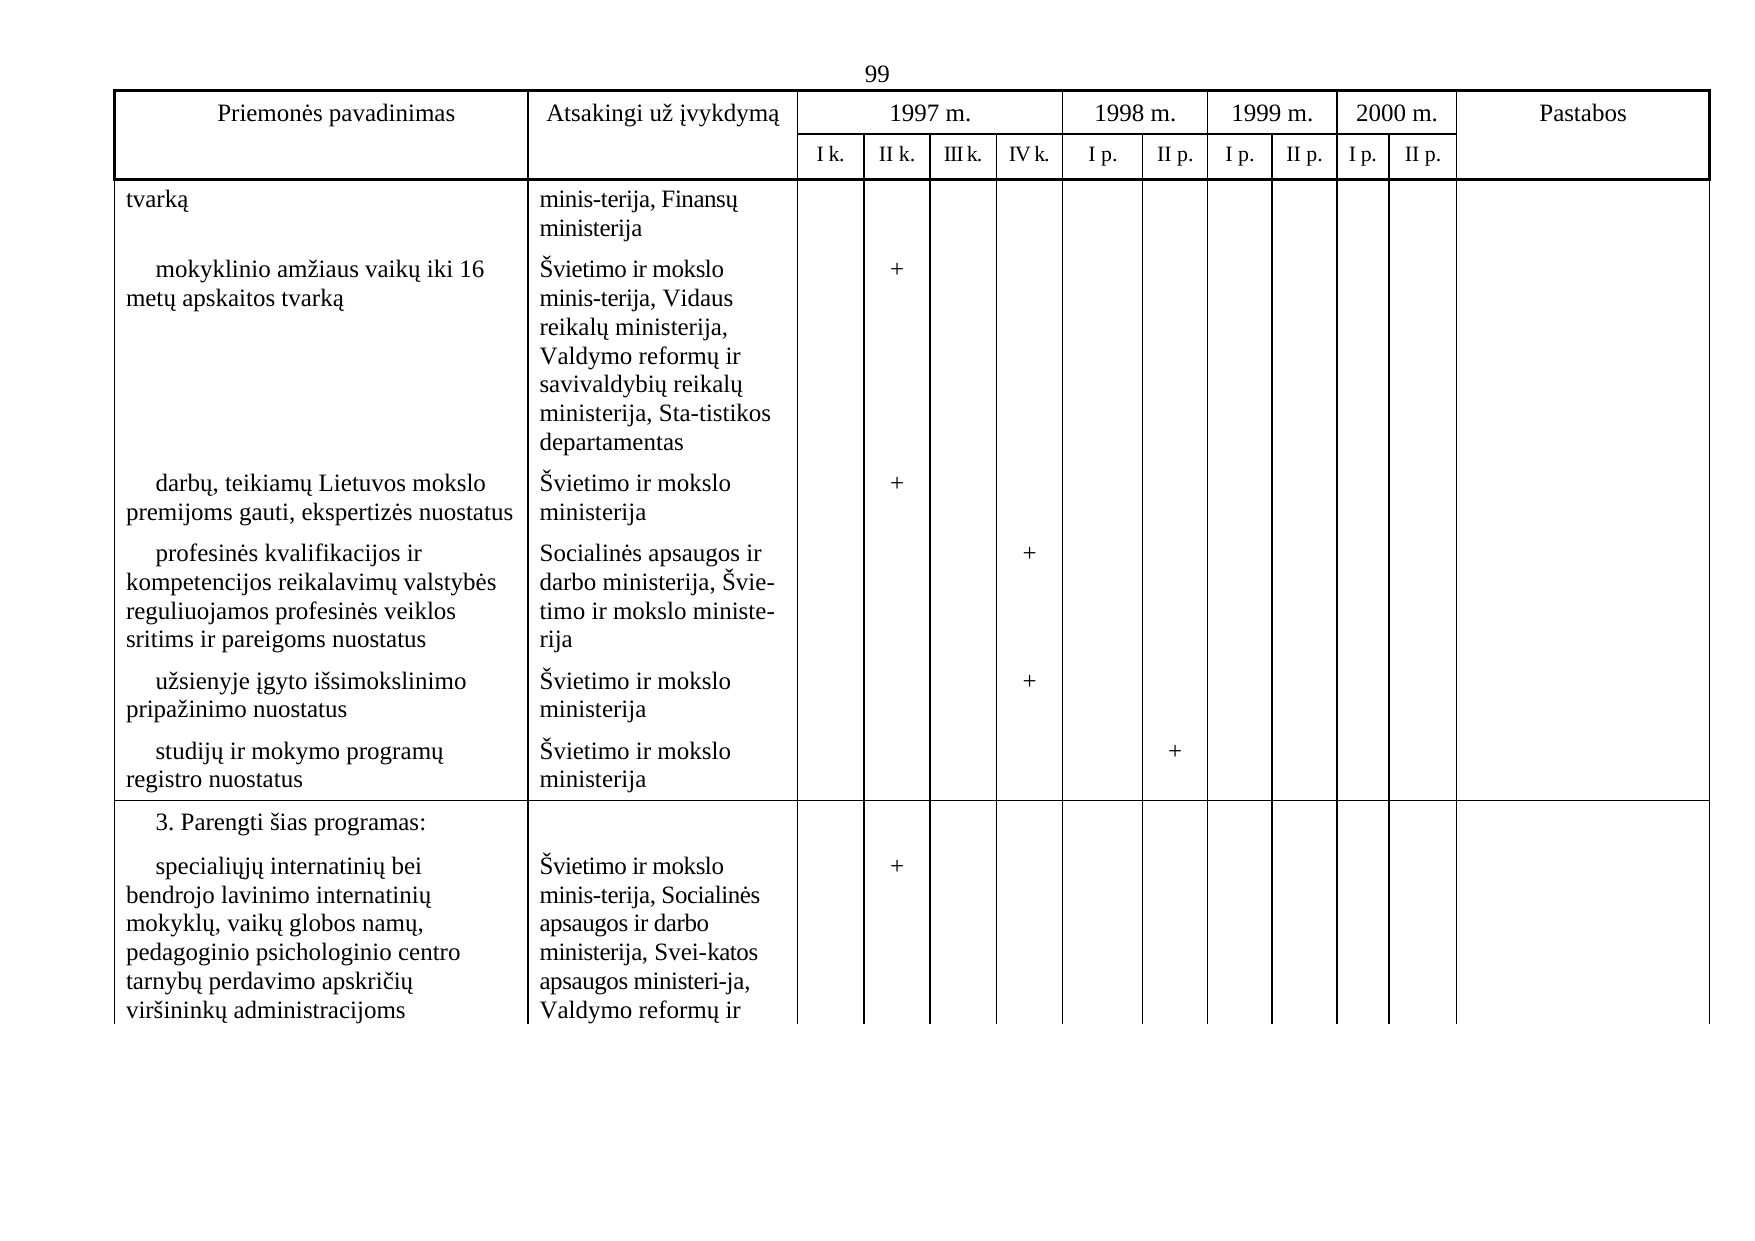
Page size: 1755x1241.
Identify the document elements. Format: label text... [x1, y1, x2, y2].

table_cell [529, 133, 797, 178]
table_cell [865, 660, 929, 729]
table_cell studijų ir mokymo programų registro nuostatus [115, 730, 527, 799]
table_cell [1208, 801, 1271, 845]
table_cell [1457, 845, 1709, 1023]
table_cell [1208, 730, 1271, 799]
table_cell I p. [1208, 135, 1271, 178]
table_cell [1143, 248, 1207, 462]
table_cell [865, 730, 929, 799]
table_cell [1457, 660, 1709, 729]
table_cell [1338, 532, 1388, 659]
table_cell [1063, 181, 1142, 248]
table_cell [997, 248, 1062, 462]
table_cell + [865, 248, 929, 462]
table_cell [798, 845, 863, 1023]
table_cell [798, 248, 863, 462]
table_cell [1273, 462, 1336, 532]
table_cell [865, 801, 929, 845]
table_cell [798, 801, 863, 845]
table_cell [997, 845, 1062, 1023]
table_cell I p. [1338, 135, 1388, 178]
table_cell [798, 730, 863, 799]
table_header Priemonės pavadinimas [116, 92, 527, 133]
table_cell II p. [1273, 135, 1336, 178]
table_cell minis-terija, Finansų ministerija [529, 181, 797, 248]
table_cell [931, 532, 996, 659]
table_cell [116, 133, 527, 178]
table_cell [798, 181, 863, 248]
table_cell [1457, 181, 1709, 248]
table_cell [1208, 462, 1271, 532]
table_cell [1273, 181, 1336, 248]
table_cell [1338, 730, 1388, 799]
table_cell Socialinės apsaugos ir darbo ministerija, Švie-timo ir mokslo ministe-rija [529, 532, 797, 659]
table_cell [931, 181, 996, 248]
table_cell [931, 248, 996, 462]
table_cell [798, 532, 863, 659]
table_cell Švietimo ir mokslo ministerija [529, 462, 797, 532]
table_cell [1457, 248, 1709, 462]
table_cell [1063, 248, 1142, 462]
table_cell [1063, 730, 1142, 799]
table_cell [1208, 845, 1271, 1023]
table_cell [931, 730, 996, 799]
table_cell [1390, 801, 1456, 845]
table_cell [1457, 532, 1709, 659]
table_cell [1338, 462, 1388, 532]
table_cell [1338, 181, 1388, 248]
table_cell specialiųjų internatinių bei bendrojo lavinimo internatinių mokyklų, vaikų globos namų, pedagoginio psichologinio centro tarnybų perdavimo apskričių viršininkų administracijoms [115, 845, 527, 1023]
table_header 1999 m. [1208, 92, 1336, 133]
table_cell [931, 801, 996, 845]
table_cell [1457, 133, 1708, 178]
table_cell [1063, 532, 1142, 659]
table_cell + [1143, 730, 1207, 799]
table_cell [1390, 845, 1456, 1023]
table_cell [1143, 532, 1207, 659]
table_cell I p. [1063, 135, 1142, 178]
table_cell [1273, 730, 1336, 799]
table_header Pastabos [1457, 92, 1708, 133]
table_cell 3. Parengti šias programas: [115, 801, 527, 845]
table_cell [1390, 248, 1456, 462]
table_cell [1143, 181, 1207, 248]
table_header 1998 m. [1063, 92, 1207, 133]
table_cell [1143, 462, 1207, 532]
table_cell IV k. [997, 135, 1062, 178]
table_cell [931, 462, 996, 532]
table_cell [931, 660, 996, 729]
table_cell + [865, 462, 929, 532]
table_cell [1143, 845, 1207, 1023]
table_cell [1457, 801, 1709, 845]
table_cell [529, 801, 797, 845]
table_cell [1063, 462, 1142, 532]
table_cell [1457, 462, 1709, 532]
table_cell I k. [798, 135, 863, 178]
table_cell [798, 462, 863, 532]
table_cell [1273, 248, 1336, 462]
table_cell [1273, 660, 1336, 729]
table_cell [1390, 730, 1456, 799]
table_header 2000 m. [1338, 92, 1456, 133]
table_cell [1273, 801, 1336, 845]
table_cell [865, 532, 929, 659]
table_cell [997, 181, 1062, 248]
table_cell II p. [1143, 135, 1207, 178]
table_cell [997, 801, 1062, 845]
table_cell mokyklinio amžiaus vaikų iki 16 metų apskaitos tvarką [115, 248, 527, 462]
table_cell + [997, 660, 1062, 729]
table_cell [1143, 801, 1207, 845]
table_cell + [865, 845, 929, 1023]
table_cell [1208, 248, 1271, 462]
table_cell Švietimo ir mokslo ministerija [529, 730, 797, 799]
table_cell [1063, 845, 1142, 1023]
table_cell [1063, 660, 1142, 729]
table_cell [1338, 660, 1388, 729]
table_cell profesinės kvalifikacijos ir kompetencijos reikalavimų valstybės reguliuojamos profesinės veiklos sritims ir pareigoms nuostatus [115, 532, 527, 659]
table_header Atsakingi už įvykdymą [529, 92, 797, 133]
table_cell [1338, 845, 1388, 1023]
table_cell tvarką [115, 181, 527, 248]
table_cell [997, 730, 1062, 799]
table_cell [1338, 248, 1388, 462]
table_header 1997 m. [798, 92, 1062, 133]
table_cell darbų, teikiamų Lietuvos mokslo premijoms gauti, ekspertizės nuostatus [115, 462, 527, 532]
table_cell [1208, 660, 1271, 729]
table_cell + [997, 532, 1062, 659]
table_cell [865, 181, 929, 248]
table_cell [931, 845, 996, 1023]
table_cell [1273, 845, 1336, 1023]
table_cell [798, 660, 863, 729]
table_cell [1390, 532, 1456, 659]
table_cell Švietimo ir mokslo minis-terija, Socialinės apsaugos ir darbo ministerija, Svei-katos apsaugos ministeri-ja, Valdymo reformų ir [529, 845, 797, 1023]
table_cell [1063, 801, 1142, 845]
table_cell II k. [865, 135, 929, 178]
table_cell III k. [931, 135, 996, 178]
table_cell [1208, 181, 1271, 248]
table_cell [997, 462, 1062, 532]
table_cell Švietimo ir mokslo minis-terija, Vidaus reikalų ministerija, Valdymo reformų ir savivaldybių reikalų ministerija, Sta-tistikos departamentas [529, 248, 797, 462]
table_cell [1390, 660, 1456, 729]
table_cell [1143, 660, 1207, 729]
table_cell [1273, 532, 1336, 659]
table_cell užsienyje įgyto išsimokslinimo pripažinimo nuostatus [115, 660, 527, 729]
table_cell [1457, 730, 1709, 799]
table_cell [1208, 532, 1271, 659]
table_cell Švietimo ir mokslo ministerija [529, 660, 797, 729]
table_cell II p. [1390, 135, 1456, 178]
table_cell [1338, 801, 1388, 845]
table_cell [1390, 462, 1456, 532]
table_cell [1390, 181, 1456, 248]
